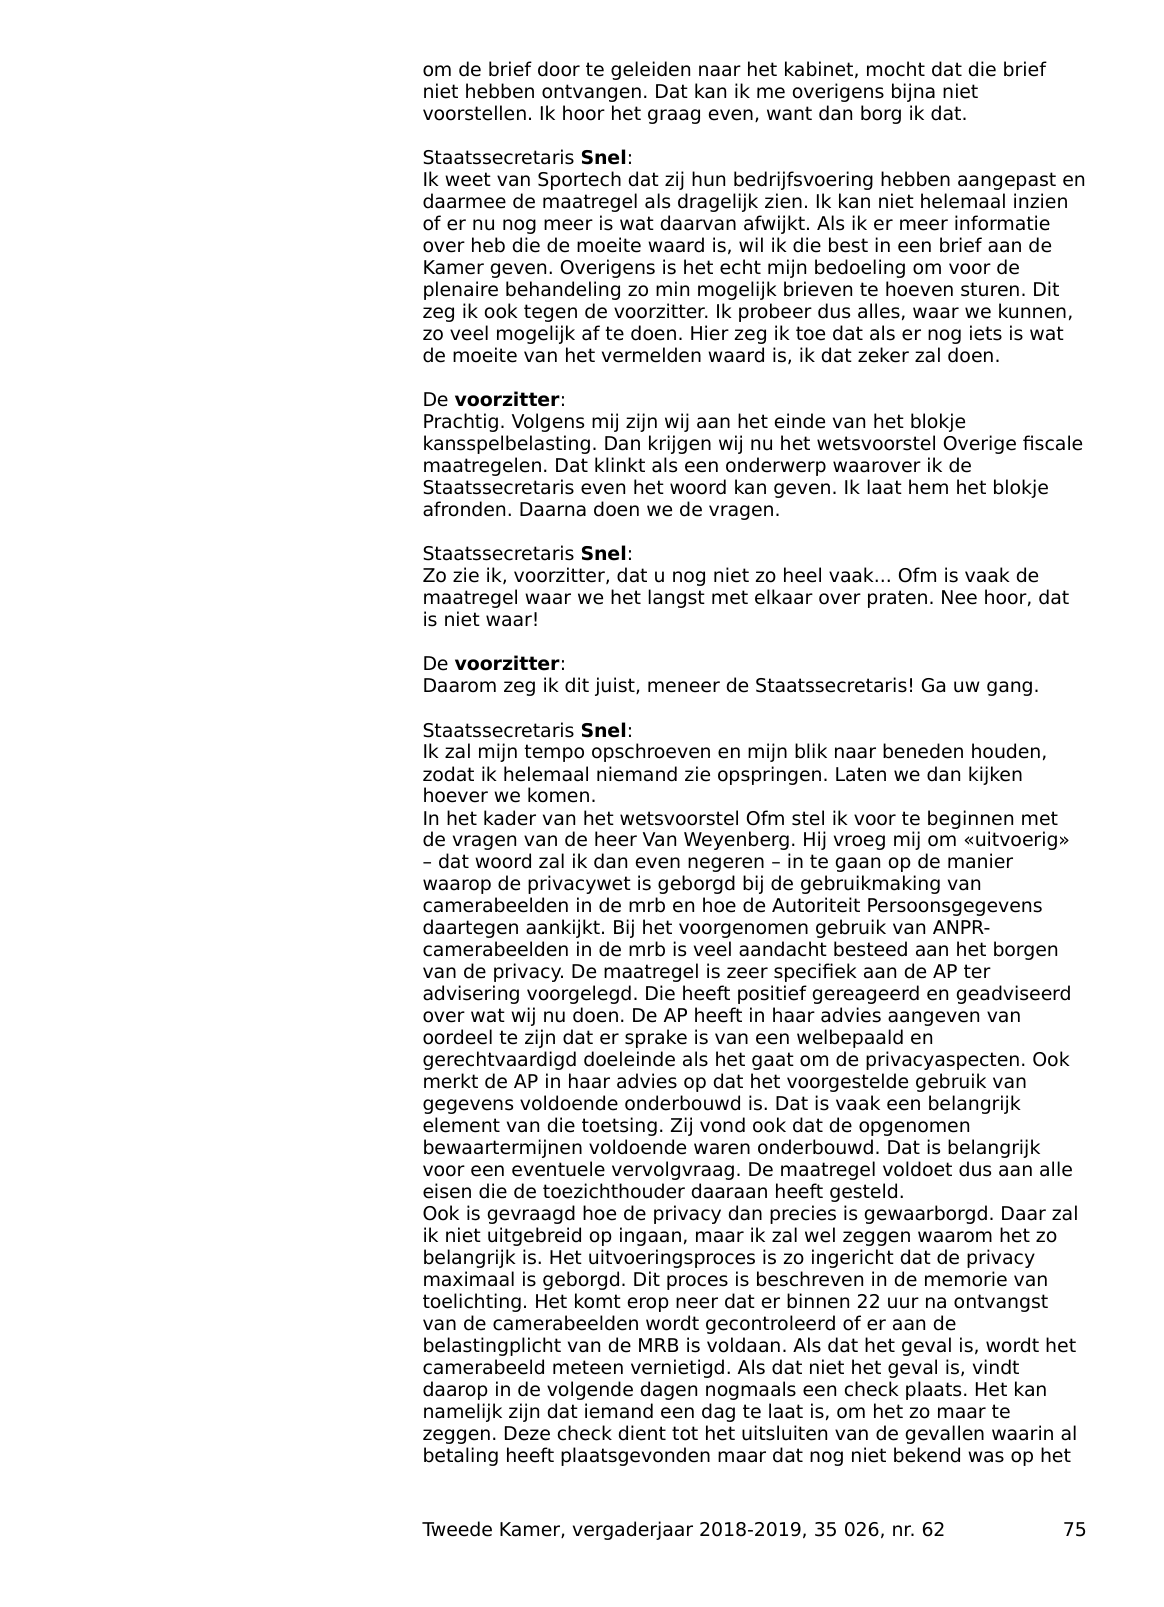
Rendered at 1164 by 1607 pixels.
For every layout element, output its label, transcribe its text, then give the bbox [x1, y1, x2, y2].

text Ik weet van Sportech dat zij hun bedrijfsvoering hebben aangepast en daarmee de maatregel als dragelijk zien. Ik kan niet helemaal inzien of er nu nog meer is wat daarvan afwijkt. Als ik er meer informatie over heb die de moeite waard is, wil ik die best in een brief aan de Kamer geven. Overigens is het echt mijn bedoeling om voor de plenaire behandeling zo min mogelijk brieven te hoeven sturen. Dit zeg ik ook tegen de voorzitter. Ik probeer dus alles, waar we kunnen, zo veel mogelijk af te doen. Hier zeg ik toe dat als er nog iets is wat de moeite van het vermelden waard is, ik dat zeker zal doen. [422, 169, 1087, 367]
text Ik zal mijn tempo opschroeven en mijn blik naar beneden houden, zodat ik helemaal niemand zie opspringen. Laten we dan kijken hoever we komen. [422, 741, 1087, 807]
text Ook is gevraagd hoe de privacy dan precies is gewaarborgd. Daar zal ik niet uitgebreid op ingaan, maar ik zal wel zeggen waarom het zo belangrijk is. Het uitvoeringsproces is zo ingericht dat de privacy maximaal is geborgd. Dit proces is beschreven in de memorie van toelichting. Het komt erop neer dat er binnen 22 uur na ontvangst van de camerabeelden wordt gecontroleerd of er aan de belastingplicht van de MRB is voldaan. Als dat het geval is, wordt het camerabeeld meteen vernietigd. Als dat niet het geval is, vindt daarop in de volgende dagen nogmaals een check plaats. Het kan namelijk zijn dat iemand een dag te laat is, om het zo maar te zeggen. Deze check dient tot het uitsluiten van de gevallen waarin al betaling heeft plaatsgevonden maar dat nog niet bekend was op het [422, 1203, 1087, 1467]
text Zo zie ik, voorzitter, dat u nog niet zo heel vaak... Ofm is vaak de maatregel waar we het langst met elkaar over praten. Nee hoor, dat is niet waar! [422, 565, 1087, 631]
text Staatssecretaris Snel: [422, 543, 1087, 565]
text Staatssecretaris Snel: [422, 147, 1087, 169]
text Staatssecretaris Snel: [422, 719, 1087, 741]
text In het kader van het wetsvoorstel Ofm stel ik voor te beginnen met de vragen van de heer Van Weyenberg. Hij vroeg mij om «uitvoerig» – dat woord zal ik dan even negeren – in te gaan op de manier waarop de privacywet is geborgd bij de gebruikmaking van camerabeelden in de mrb en hoe de Autoriteit Persoonsgegevens daartegen aankijkt. Bij het voorgenomen gebruik van ANPR-camerabeelden in de mrb is veel aandacht besteed aan het borgen van de privacy. De maatregel is zeer specifiek aan de AP ter advisering voorgelegd. Die heeft positief gereageerd en geadviseerd over wat wij nu doen. De AP heeft in haar advies aangeven van oordeel te zijn dat er sprake is van een welbepaald en gerechtvaardigd doeleinde als het gaat om de privacyaspecten. Ook merkt de AP in haar advies op dat het voorgestelde gebruik van gegevens voldoende onderbouwd is. Dat is vaak een belangrijk element van die toetsing. Zij vond ook dat de opgenomen bewaartermijnen voldoende waren onderbouwd. Dat is belangrijk voor een eventuele vervolgvraag. De maatregel voldoet dus aan alle eisen die de toezichthouder daaraan heeft gesteld. [422, 807, 1087, 1203]
text Prachtig. Volgens mij zijn wij aan het einde van het blokje kansspelbelasting. Dan krijgen wij nu het wetsvoorstel Overige fiscale maatregelen. Dat klinkt als een onderwerp waarover ik de Staatssecretaris even het woord kan geven. Ik laat hem het blokje afronden. Daarna doen we de vragen. [422, 411, 1087, 521]
text De voorzitter: [422, 389, 1087, 411]
text De voorzitter: [422, 653, 1087, 675]
text om de brief door te geleiden naar het kabinet, mocht dat die brief niet hebben ontvangen. Dat kan ik me overigens bijna niet voorstellen. Ik hoor het graag even, want dan borg ik dat. [422, 59, 1087, 125]
text Daarom zeg ik dit juist, meneer de Staatssecretaris! Ga uw gang. [422, 675, 1087, 697]
